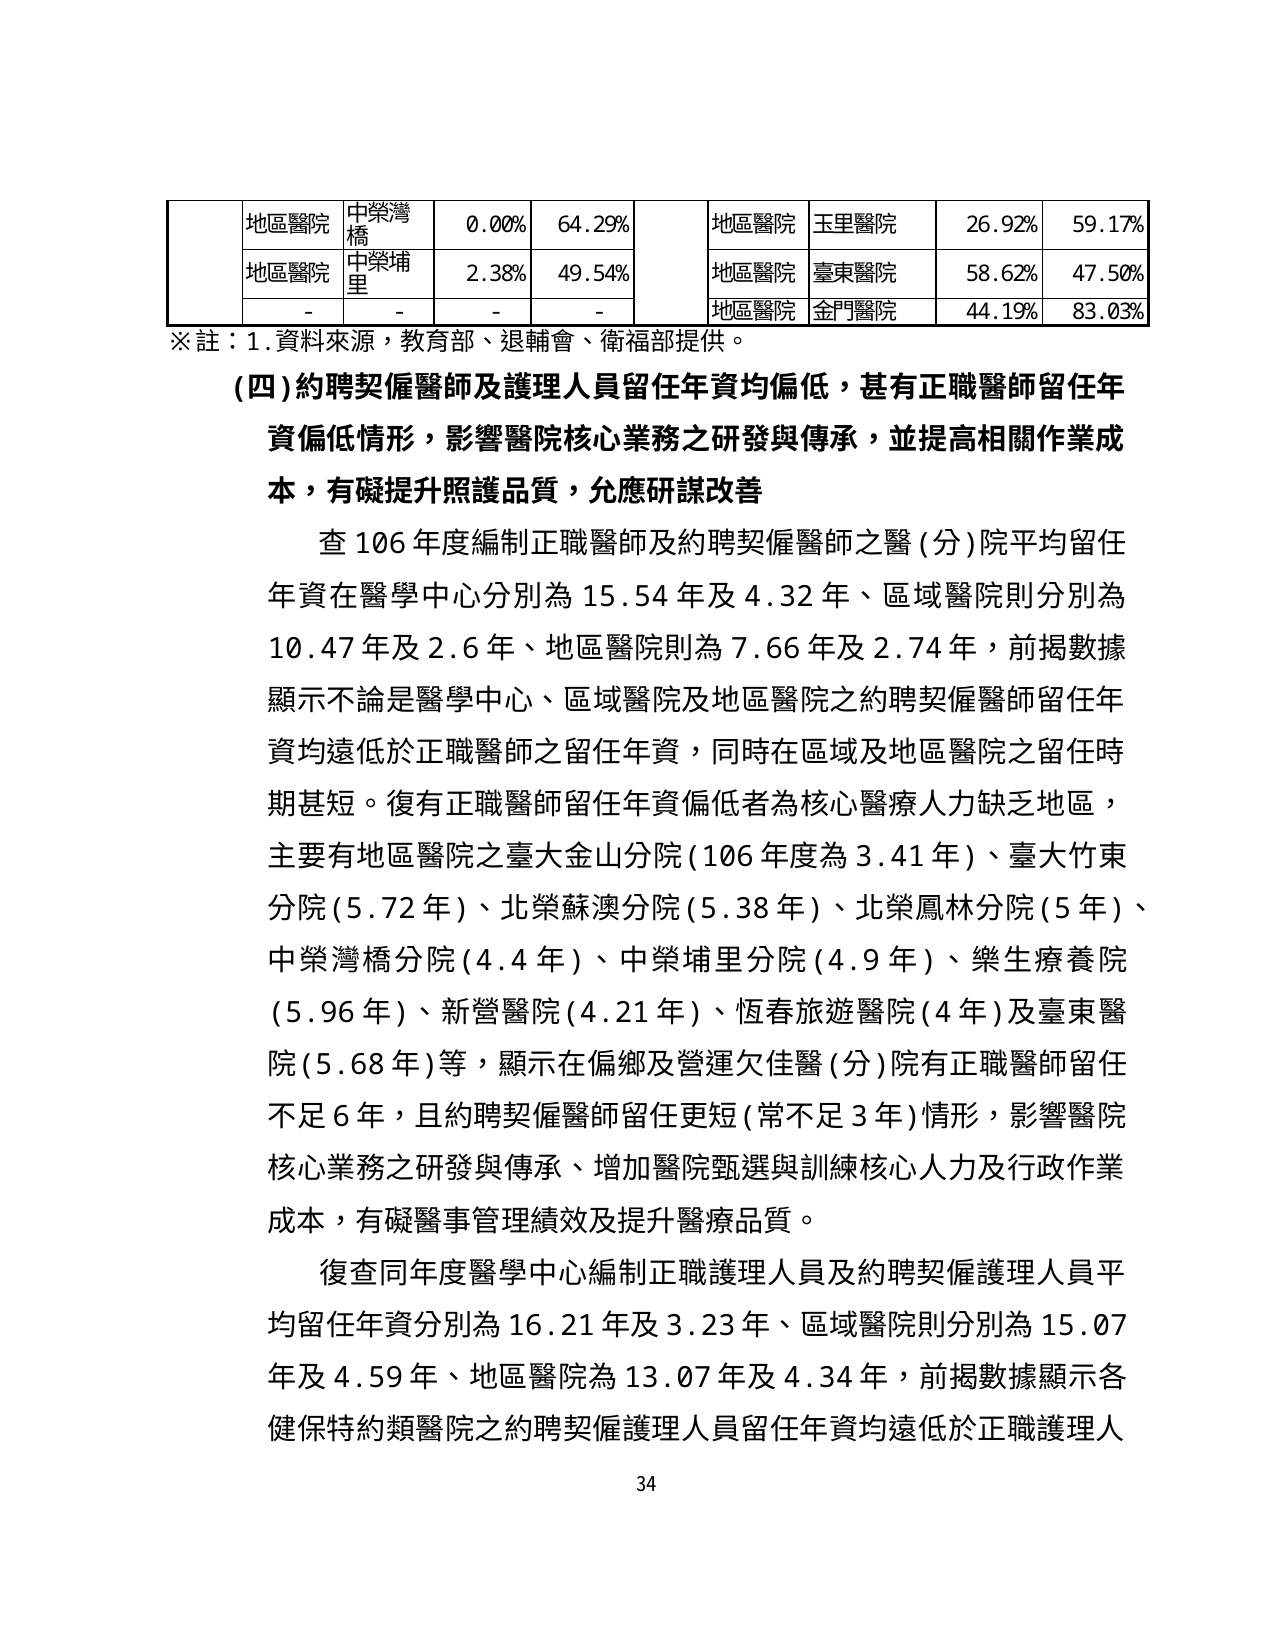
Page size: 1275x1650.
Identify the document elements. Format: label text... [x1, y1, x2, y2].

table_cell [635, 201, 707, 324]
text ※註：1.資料來源，教育部、退輔會、衛福部提供。 [165, 327, 1127, 356]
table_cell 地區醫院 [243, 250, 343, 298]
table_cell 中榮灣橋 [344, 201, 433, 249]
table_cell 49.54% [532, 250, 633, 298]
table_cell 58.62% [937, 250, 1042, 298]
table_cell 59.17% [1043, 201, 1147, 249]
table_cell 地區醫院 [709, 250, 808, 298]
table_cell 地區醫院 [709, 299, 808, 324]
table_cell 金門醫院 [810, 299, 935, 324]
table_cell - [435, 299, 530, 324]
table_cell 臺東醫院 [810, 250, 935, 298]
text 查106年度編制正職醫師及約聘契僱醫師之醫(分)院平均留任年資在醫學中心分別為15.54年及4.32年、區域醫院則分別為10.47年及2.6年、地區醫院則為7.66年及2.74年，前揭數據顯示不論是醫學中心、區域醫院及地區醫院之約聘契僱醫師留任年資均遠低於正職醫師之留任年資，同時在區域及地區醫院之留任時期甚短。復有正職醫師留任年資偏低者為核心醫療人力缺乏地區，主要有地區醫院之臺大金山分院(106年度為3.41年)、臺大竹東分院(5.72年)、北榮蘇澳分院(5.38年)、北榮鳳林分院(5年)、中榮灣橋分院(4.4年)、中榮埔里分院(4.9年)、樂生療養院(5.96年)、新營醫院(4.21年)、恆春旅遊醫院(4年)及臺東醫院(5.68年)等，顯示在偏鄉及營運欠佳醫(分)院有正職醫師留任不足6年，且約聘契僱醫師留任更短(常不足3年)情形，影響醫院核心業務之研發與傳承、增加醫院甄選與訓練核心人力及行政作業成本，有礙醫事管理績效及提升醫療品質。 [229, 512, 1127, 1241]
table_cell 47.50% [1043, 250, 1147, 298]
table_cell 83.03% [1043, 299, 1147, 324]
table_cell 26.92% [937, 201, 1042, 249]
table_cell - [243, 299, 343, 324]
table_cell 0.00% [435, 201, 530, 249]
table_cell - [532, 299, 633, 324]
table_cell [169, 201, 242, 324]
table_cell 玉里醫院 [810, 201, 935, 249]
text (四)約聘契僱醫師及護理人員留任年資均偏低，甚有正職醫師留任年資偏低情形，影響醫院核心業務之研發與傳承，並提高相關作業成本，有礙提升照護品質，允應研謀改善 [229, 356, 1127, 512]
table_cell - [344, 299, 433, 324]
text 復查同年度醫學中心編制正職護理人員及約聘契僱護理人員平均留任年資分別為16.21年及3.23年、區域醫院則分別為15.07年及4.59年、地區醫院為13.07年及4.34年，前揭數據顯示各健保特約類醫院之約聘契僱護理人員留任年資均遠低於正職護理人 [229, 1241, 1127, 1450]
table_cell 44.19% [937, 299, 1042, 324]
table_cell 地區醫院 [709, 201, 808, 249]
table_cell 2.38% [435, 250, 530, 298]
table_cell 64.29% [532, 201, 633, 249]
table_cell 中榮埔里 [344, 250, 433, 298]
table_cell 地區醫院 [243, 201, 343, 249]
